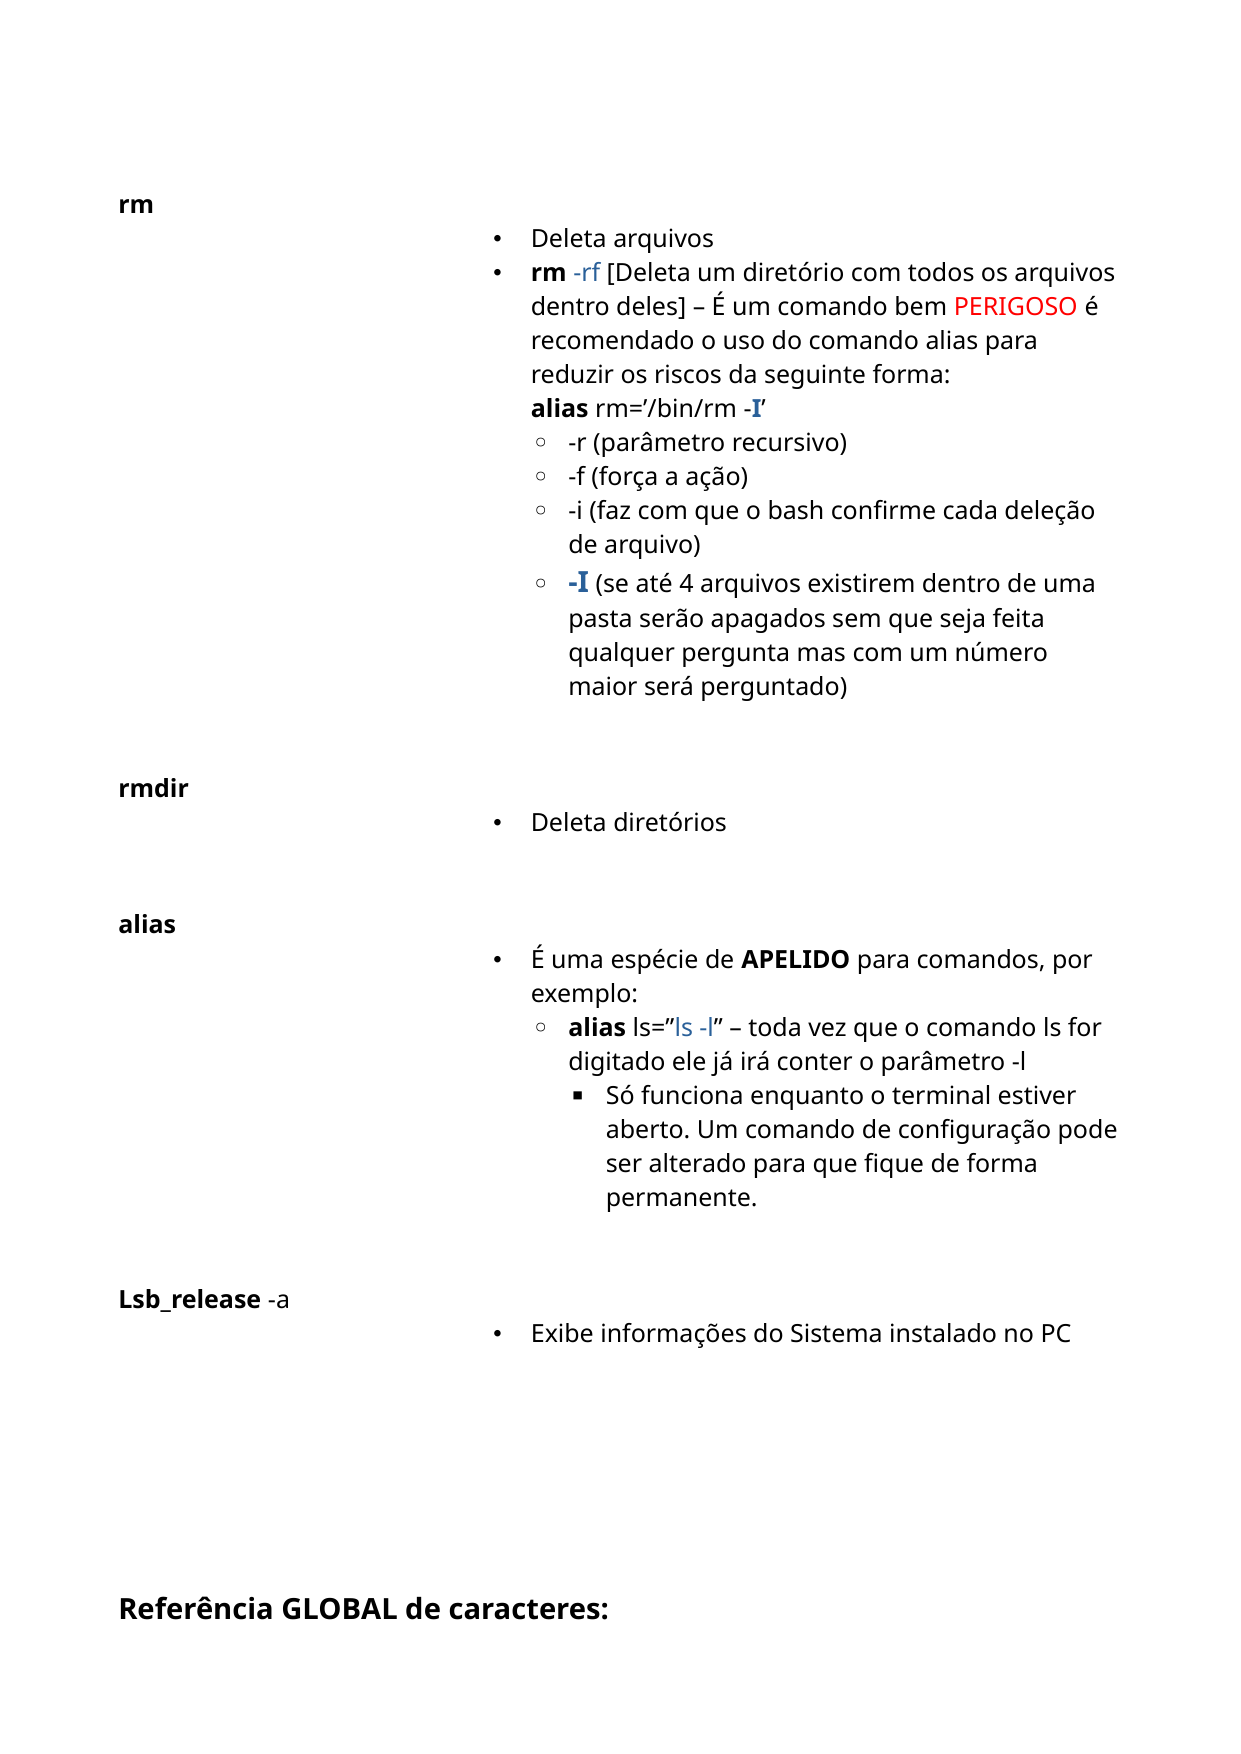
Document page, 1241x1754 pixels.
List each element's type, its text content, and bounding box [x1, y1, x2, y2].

list -f (força a ação) [531, 459, 1122, 493]
text alias [118, 907, 1122, 941]
text rm [118, 186, 1122, 220]
list Só funciona enquanto o terminal estiver aberto. Um comando de configuração pode ser alterado para que fique de forma permanente. [568, 1077, 1122, 1214]
text Referência GLOBAL de caracteres: [118, 1588, 1122, 1628]
list É uma espécie de APELIDO para comandos, por exemplo: [493, 941, 1122, 1009]
list Deleta diretórios [493, 805, 1122, 839]
list alias rm=’/bin/rm -I’ [493, 391, 1122, 425]
list -I (se até 4 arquivos existirem dentro de uma pasta serão apagados sem que seja feita qualquer pergunta mas com um número maior será perguntado) [531, 561, 1122, 703]
list alias ls=”ls -l” – toda vez que o comando ls for digitado ele já irá conter o parâmetro -l [531, 1009, 1122, 1077]
list rm -rf [Deleta um diretório com todos os arquivos dentro deles] – É um comando bem PERIGOSO é recomendado o uso do comando alias para reduzir os riscos da seguinte forma: [493, 254, 1122, 391]
text Lsb_release -a [118, 1282, 1122, 1316]
list Deleta arquivos [493, 220, 1122, 254]
text rmdir [118, 771, 1122, 805]
list -r (parâmetro recursivo) [531, 425, 1122, 459]
list -i (faz com que o bash confirme cada deleção de arquivo) [531, 493, 1122, 561]
list Exibe informações do Sistema instalado no PC [493, 1316, 1122, 1350]
